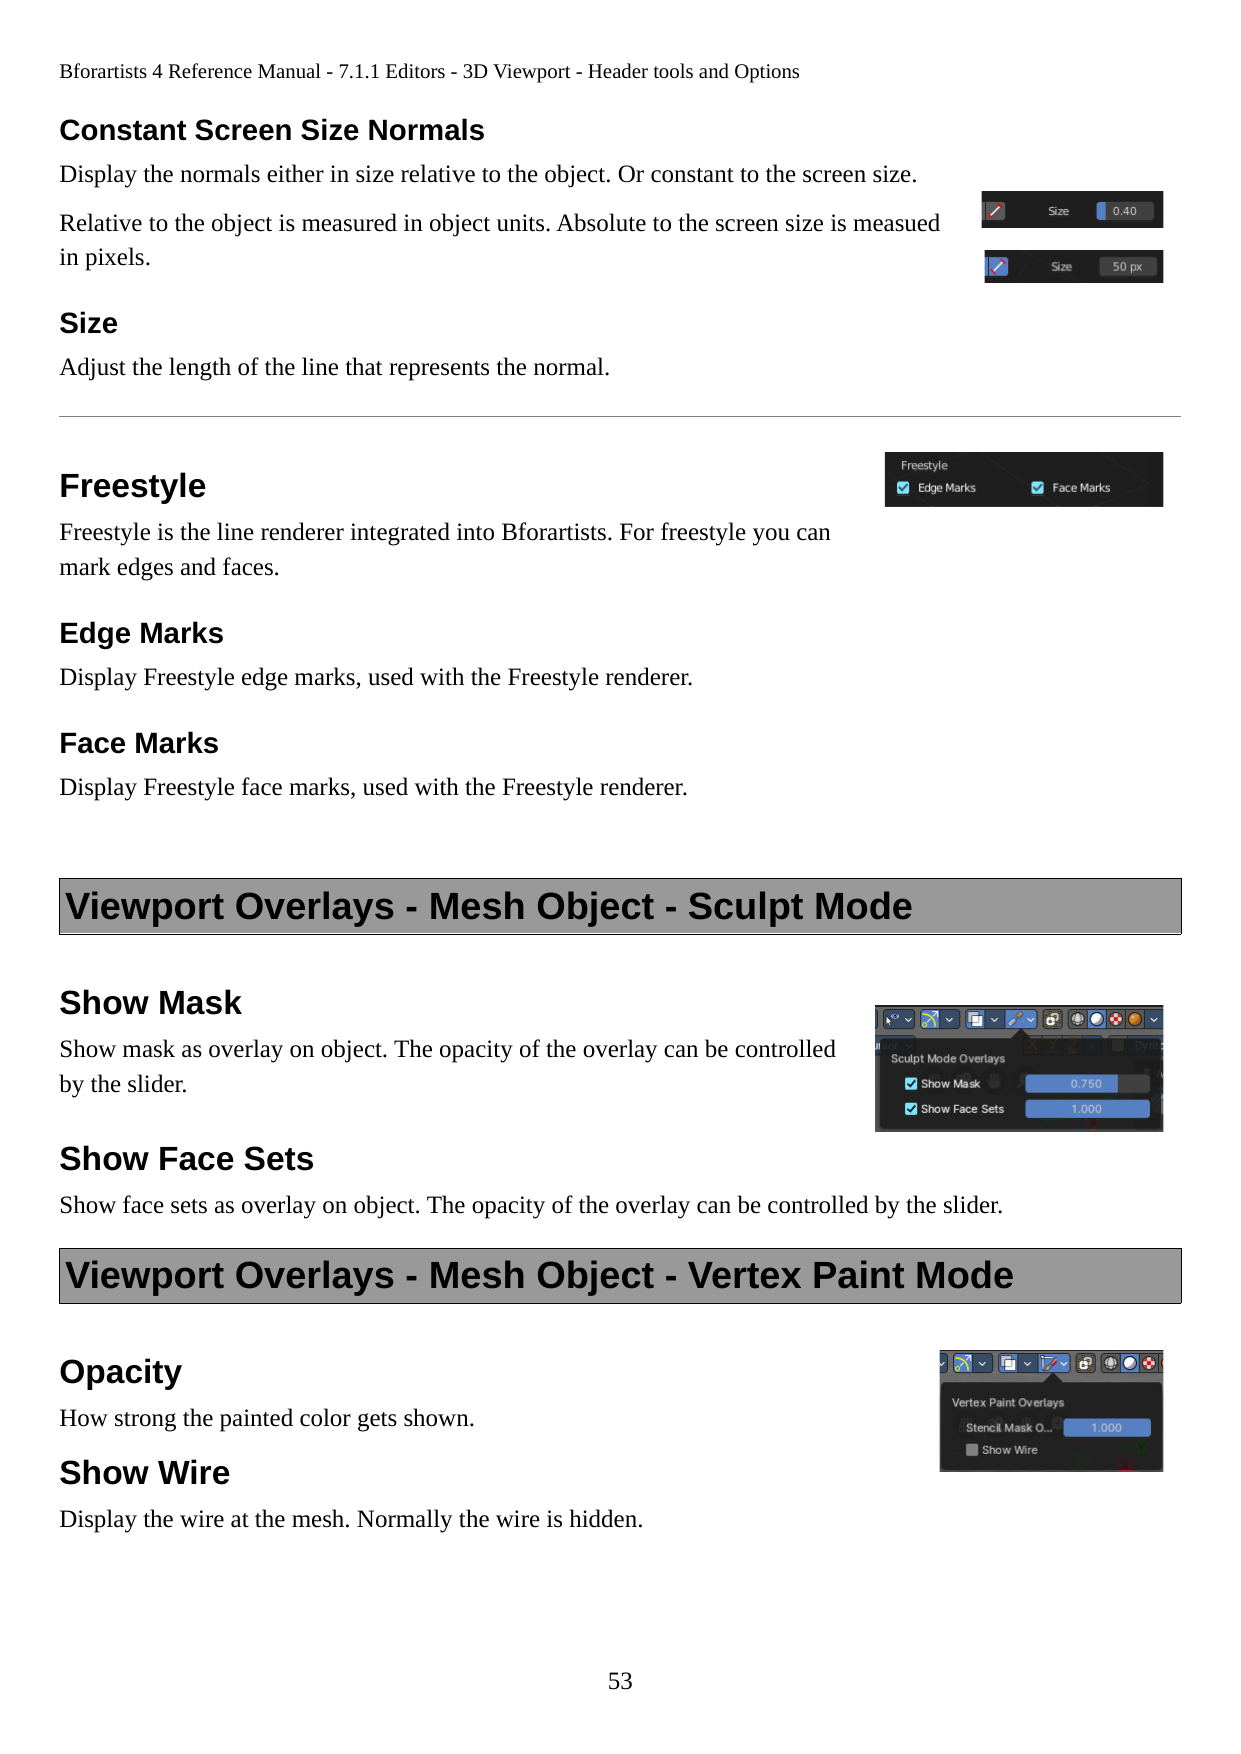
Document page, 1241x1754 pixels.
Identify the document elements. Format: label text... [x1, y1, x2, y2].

text Display the wire at the mesh. Normally the wire is hidden. [59, 1504, 1181, 1533]
text Show mask as overlay on object. The opacity of the overlay can be controlled by the slider. [59, 1034, 875, 1098]
text Display Freestyle face marks, used with the Freestyle renderer. [59, 772, 1181, 801]
picture [981, 191, 1164, 228]
text Adjust the length of the line that represents the normal. [59, 352, 1181, 381]
subtitle Opacity [59, 1352, 939, 1391]
text Relative to the object is measured in object units. Absolute to the screen size is measued in pixels. [59, 208, 1181, 271]
subtitle Show Wire [59, 1453, 1181, 1492]
text Freestyle is the line renderer integrated into Bforartists. For freestyle you can mark edges and faces. [59, 517, 1181, 581]
text How strong the painted color gets shown. [59, 1403, 939, 1432]
text Display the normals either in size relative to the object. Or constant to the screen size. [59, 159, 1181, 188]
text Display Freestyle edge marks, used with the Freestyle renderer. [59, 662, 1181, 691]
subtitle Edge Marks [59, 616, 1181, 649]
subtitle [1164, 466, 1181, 505]
subtitle Show Face Sets [59, 1139, 1181, 1177]
subtitle Face Marks [59, 726, 1181, 759]
table_header Viewport Overlays - Mesh Object - Vertex Paint Mode [60, 1249, 1181, 1303]
text Show face sets as overlay on object. The opacity of the overlay can be controlled by the slider. [59, 1190, 1181, 1219]
subtitle [1164, 1352, 1181, 1391]
subtitle Constant Screen Size Normals [59, 113, 1181, 146]
subtitle Size [59, 306, 1181, 340]
subtitle Freestyle [59, 466, 884, 505]
picture [875, 1005, 1164, 1132]
subtitle Show Mask [59, 983, 1181, 1022]
table_header Viewport Overlays - Mesh Object - Sculpt Mode [60, 879, 1181, 933]
picture [939, 1350, 1164, 1472]
